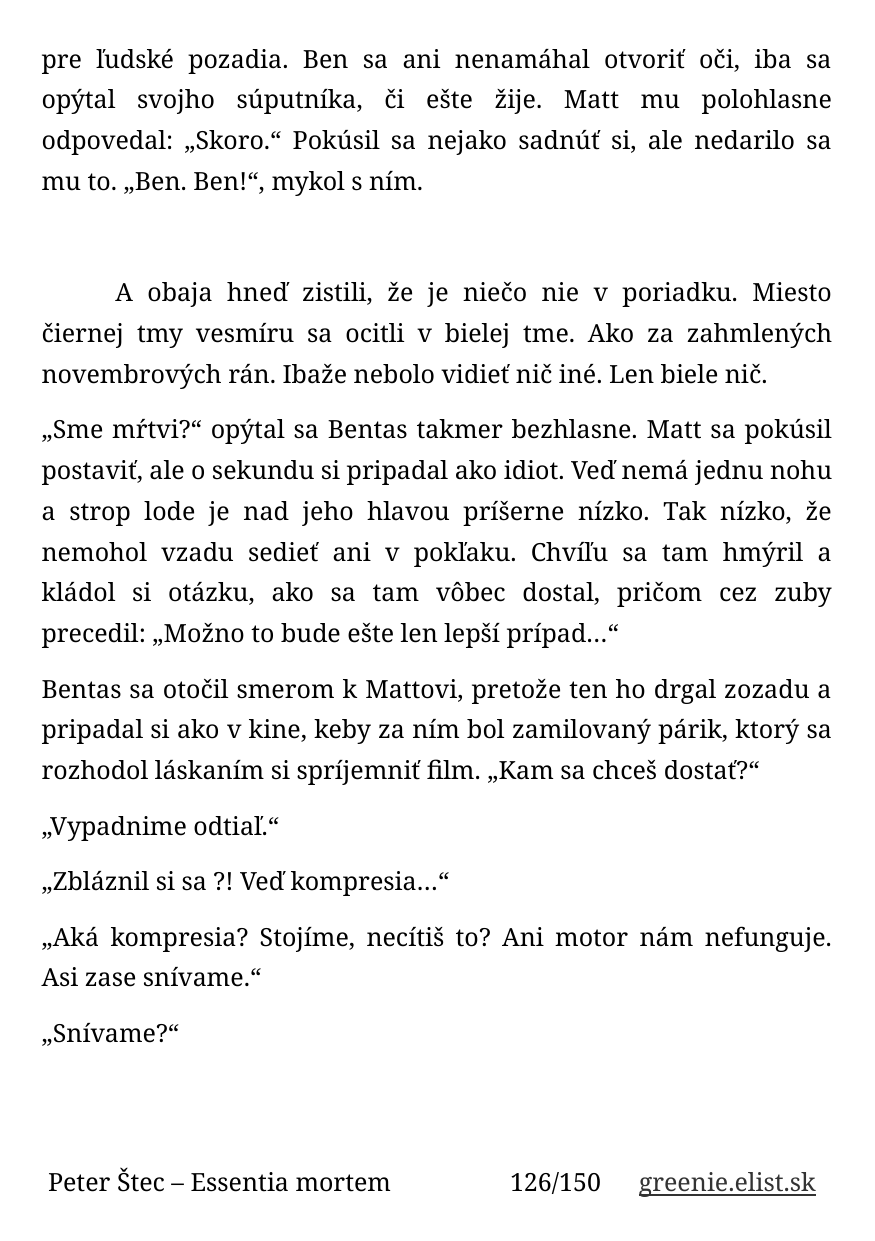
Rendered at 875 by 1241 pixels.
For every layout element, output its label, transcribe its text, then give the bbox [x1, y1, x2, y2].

text „Zbláznil si sa ?! Veď kompresia…“ [41, 864, 833, 898]
text „Sme mŕtvi?“ opýtal sa Bentas takmer bezhlasne. Matt sa pokúsil postaviť, ale o sekundu si pripadal ako idiot. Veď nemá jednu nohu a strop lode je nad jeho hlavou príšerne nízko. Tak nízko, že nemohol vzadu sedieť ani v pokľaku. Chvíľu sa tam hmýril a kládol si otázku, ako sa tam vôbec dostal, pričom cez zuby precedil: „Možno to bude ešte len lepší prípad…“ [41, 412, 833, 650]
text „Vypadnime odtiaľ.“ [41, 808, 833, 842]
text A obaja hneď zistili, že je niečo nie v poriadku. Miesto čiernej tmy vesmíru sa ocitli v bielej tme. Ako za zahmlených novembrových rán. Ibaže nebolo vidieť nič iné. Len biele nič. [41, 275, 833, 390]
text „Snívame?“ [41, 1016, 833, 1049]
text „Aká kompresia? Stojíme, necítiš to? Ani motor nám nefunguje. Asi zase snívame.“ [41, 919, 833, 994]
text Bentas sa otočil smerom k Mattovi, pretože ten ho drgal zozadu a pripadal si ako v kine, keby za ním bol zamilovaný párik, ktorý sa rozhodol láskaním si spríjemniť film. „Kam sa chceš dostať?“ [41, 671, 833, 787]
text pre ľudské pozadia. Ben sa ani nenamáhal otvoriť oči, iba sa opýtal svojho súputníka, či ešte žije. Matt mu polohlasne odpovedal: „Skoro.“ Pokúsil sa nejako sadnúť si, ale nedarilo sa mu to. „Ben. Ben!“, mykol s ním. [41, 41, 833, 198]
